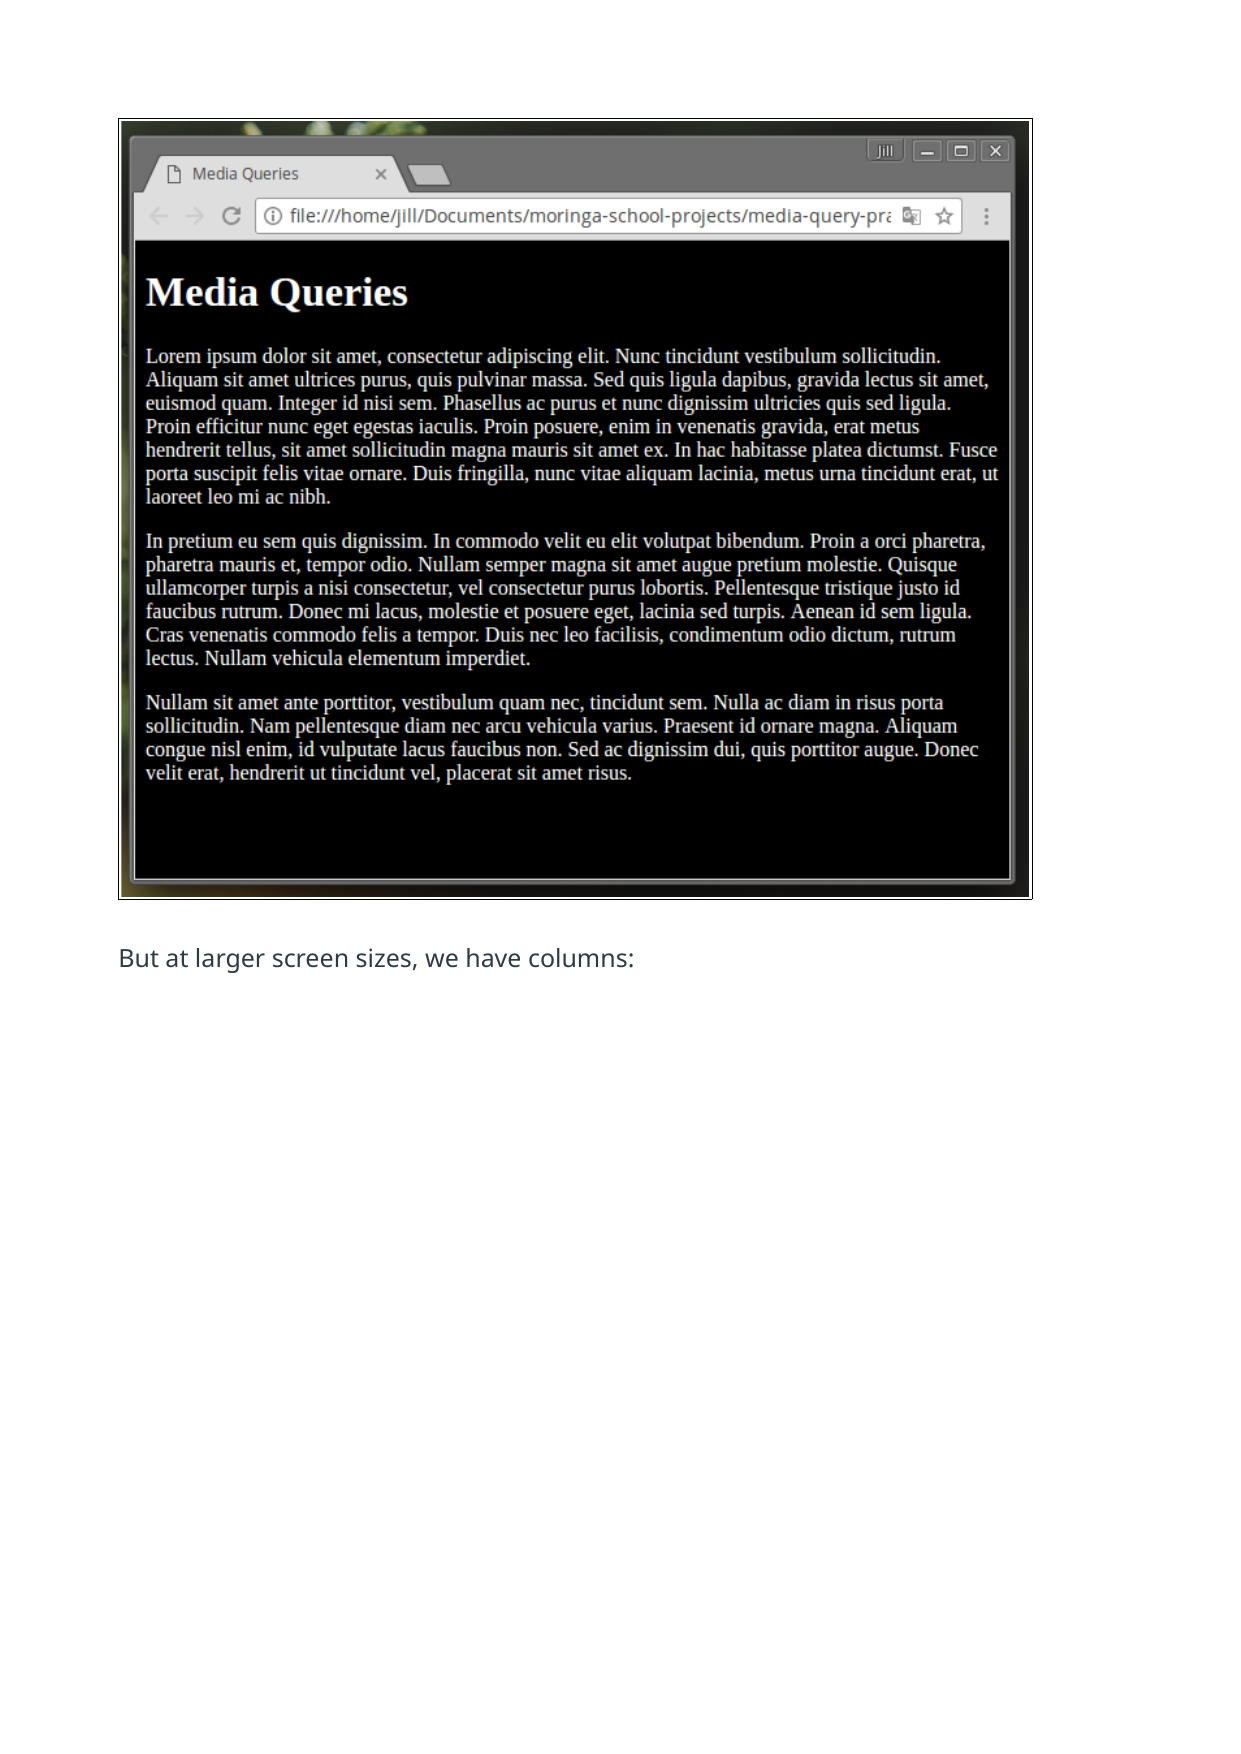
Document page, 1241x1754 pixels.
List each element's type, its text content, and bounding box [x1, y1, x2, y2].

picture [121, 121, 1029, 897]
text But at larger screen sizes, we have columns: [118, 941, 1122, 975]
